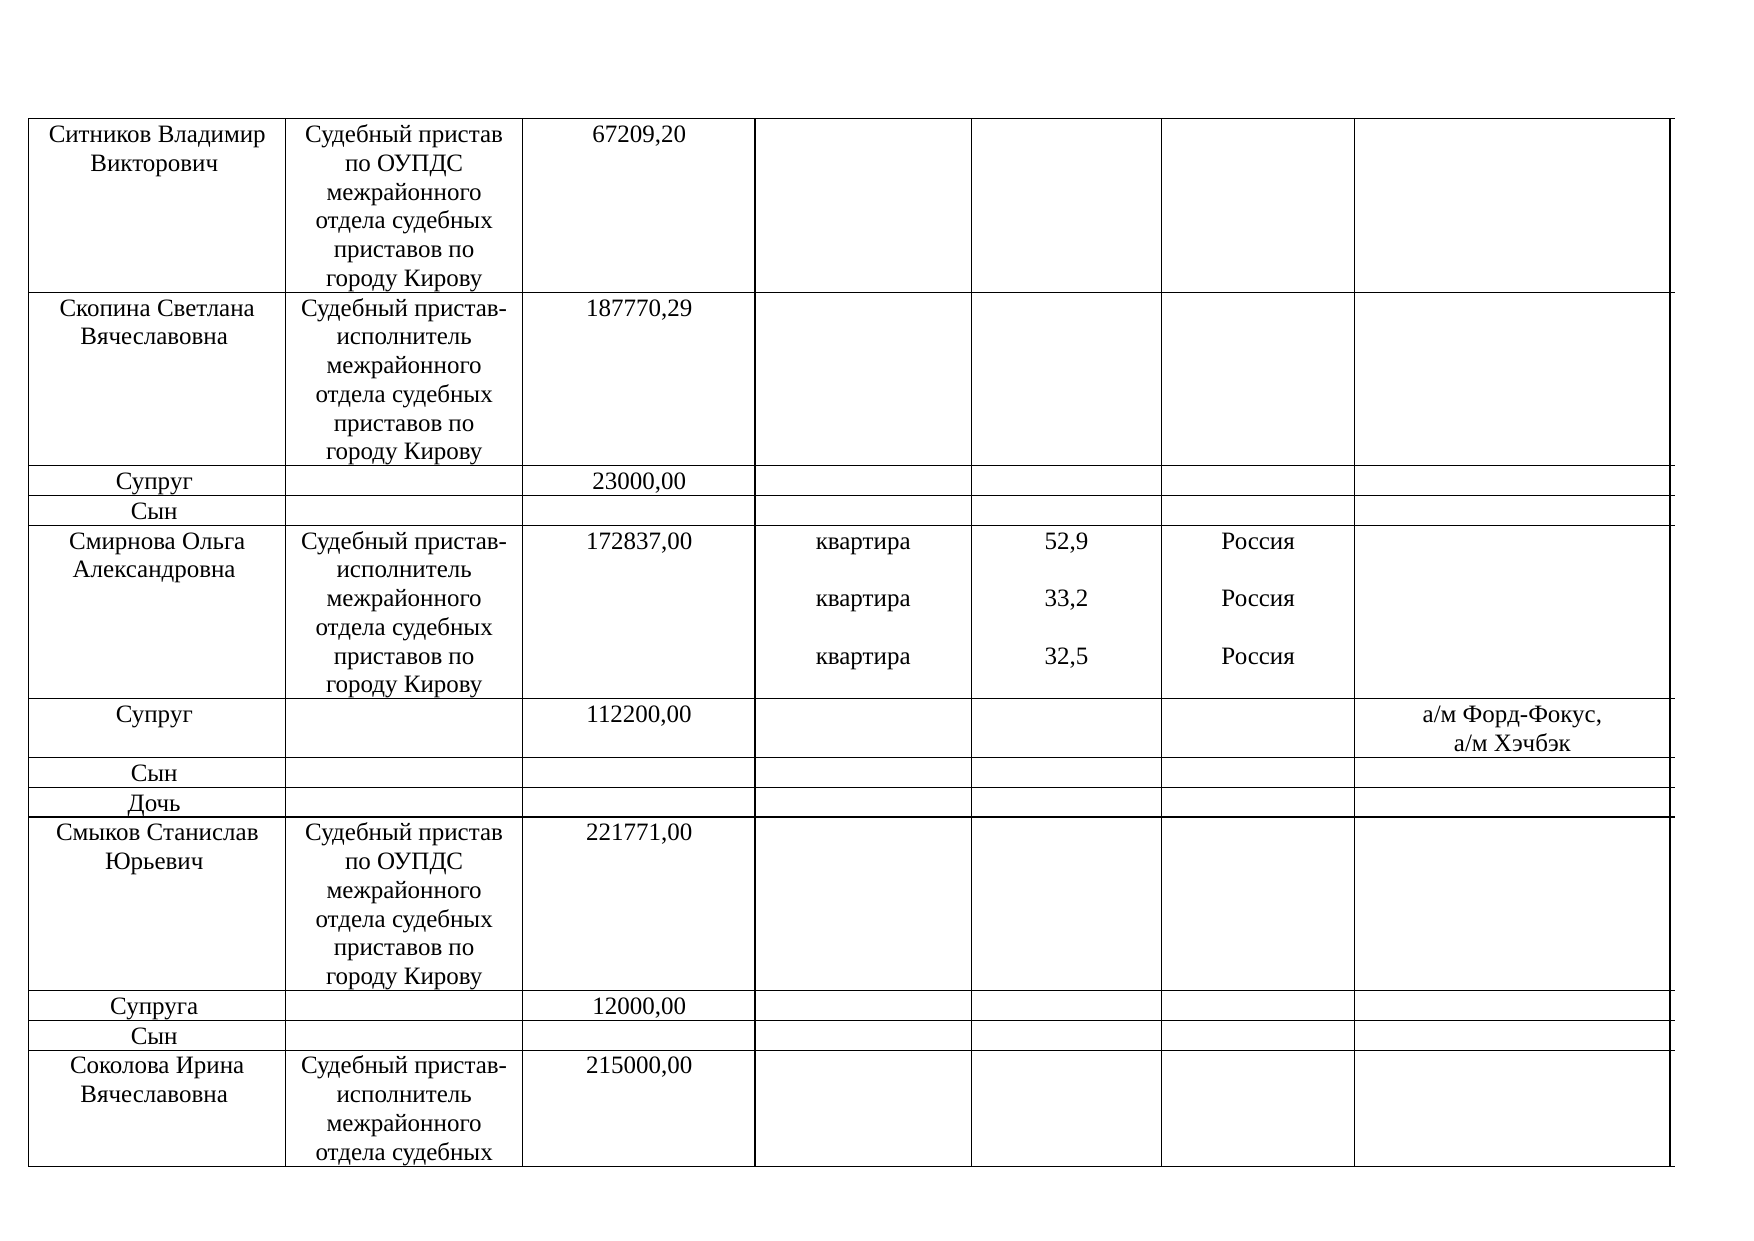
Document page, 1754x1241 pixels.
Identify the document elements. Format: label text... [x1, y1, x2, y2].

table_cell [1671, 699, 1675, 757]
table_cell [1355, 788, 1669, 816]
table_cell [1675, 990, 1680, 1020]
table_cell [1355, 496, 1669, 525]
table_cell [1680, 787, 1686, 816]
table_cell Супруг [29, 699, 285, 757]
table_cell [972, 699, 1161, 757]
table_cell [286, 496, 522, 525]
table_cell [286, 466, 522, 495]
table_cell Россия Россия Россия [1162, 526, 1354, 698]
table_cell [1162, 758, 1354, 787]
table_cell [1355, 1021, 1669, 1049]
table_cell [972, 758, 1161, 787]
table_cell [1680, 990, 1686, 1020]
table_cell [1675, 118, 1680, 292]
table_cell [1675, 698, 1680, 757]
table_cell [1355, 293, 1669, 465]
table_cell [1675, 757, 1680, 787]
table_cell [1671, 788, 1675, 816]
table_cell [1675, 292, 1680, 465]
table_cell [756, 788, 971, 816]
table_cell [1671, 119, 1675, 292]
table_cell [1675, 525, 1680, 698]
table_cell [972, 466, 1161, 495]
table_cell [1162, 1051, 1354, 1166]
table_cell [1680, 698, 1686, 757]
table_cell Смирнова Ольга Александровна [29, 526, 285, 698]
table_cell [1162, 699, 1354, 757]
table_cell [756, 818, 971, 990]
table_cell Судебный пристав-исполнитель межрайонного отдела судебных приставов по городу Кирову [286, 293, 522, 465]
table_cell [1162, 788, 1354, 816]
table_cell [1680, 1020, 1686, 1049]
table_cell [1680, 465, 1686, 495]
table_cell [756, 991, 971, 1020]
table_cell Судебный пристав-исполнитель межрайонного отдела судебных приставов по городу Кирову [286, 526, 522, 698]
table_cell [1355, 758, 1669, 787]
table_cell Судебный пристав по ОУПДС межрайонного отдела судебных приставов по городу Кирову [286, 818, 522, 990]
table_cell 112200,00 [523, 699, 754, 757]
table_cell [1680, 757, 1686, 787]
table_cell [286, 788, 522, 816]
table_cell [972, 1051, 1161, 1166]
table_cell 12000,00 [523, 991, 754, 1020]
table_cell [972, 991, 1161, 1020]
table_cell [1671, 526, 1675, 698]
table_cell [972, 1021, 1161, 1049]
table_cell [1675, 495, 1680, 525]
table_cell [1680, 1050, 1686, 1166]
table_cell [1162, 119, 1354, 292]
table_cell [756, 466, 971, 495]
table_cell [1162, 293, 1354, 465]
table_cell Соколова Ирина Вячеславовна [29, 1051, 285, 1166]
table_cell Супруг [29, 466, 285, 495]
table_cell [523, 1021, 754, 1049]
table_cell 187770,29 [523, 293, 754, 465]
table_cell [1671, 758, 1675, 787]
table_cell [1671, 991, 1675, 1020]
table_cell [756, 496, 971, 525]
table_cell [1162, 496, 1354, 525]
table_cell [286, 758, 522, 787]
table_cell [1671, 1021, 1675, 1049]
table_cell [1162, 991, 1354, 1020]
table_cell [286, 699, 522, 757]
table_cell Скопина Светлана Вячеславовна [29, 293, 285, 465]
table_cell квартира квартира квартира [756, 526, 971, 698]
table_cell Дочь [29, 788, 285, 816]
table_cell [972, 496, 1161, 525]
table_cell [1162, 466, 1354, 495]
table_cell [1680, 292, 1686, 465]
table_cell [1355, 526, 1669, 698]
table_cell Смыков Станислав Юрьевич [29, 818, 285, 990]
table_cell [1671, 818, 1675, 990]
table_cell Сын [29, 758, 285, 787]
table_cell [972, 818, 1161, 990]
table_cell 67209,20 [523, 119, 754, 292]
table_cell [756, 119, 971, 292]
table_cell [286, 1021, 522, 1049]
table_cell 172837,00 [523, 526, 754, 698]
table_cell Супруга [29, 991, 285, 1020]
table_cell Сын [29, 1021, 285, 1049]
table_cell [1355, 991, 1669, 1020]
table_cell [756, 1051, 971, 1166]
table_cell [1355, 119, 1669, 292]
table_cell [756, 699, 971, 757]
table_cell [1675, 465, 1680, 495]
table_cell [523, 496, 754, 525]
table_cell [1355, 1051, 1669, 1166]
table_cell [1671, 293, 1675, 465]
table_cell [756, 758, 971, 787]
table_cell [1355, 466, 1669, 495]
table_cell Сын [29, 496, 285, 525]
table_cell [1355, 818, 1669, 990]
table_cell [972, 788, 1161, 816]
table_cell [1162, 1021, 1354, 1049]
table_cell [1680, 118, 1686, 292]
table_cell [1680, 525, 1686, 698]
table_cell [286, 991, 522, 1020]
table_cell [1675, 1050, 1680, 1166]
table_cell а/м Форд-Фокус, а/м Хэчбэк [1355, 699, 1669, 757]
table_cell [1675, 787, 1680, 816]
table_cell [756, 293, 971, 465]
table_cell [972, 119, 1161, 292]
table_cell Судебный пристав-исполнитель межрайонного отдела судебных [286, 1051, 522, 1166]
table_cell [1675, 1020, 1680, 1049]
table_cell [1671, 496, 1675, 525]
table_cell 221771,00 [523, 818, 754, 990]
table_cell [523, 758, 754, 787]
table_cell [1671, 466, 1675, 495]
table_cell Ситников Владимир Викторович [29, 119, 285, 292]
table_cell 52,9 33,2 32,5 [972, 526, 1161, 698]
table_cell [972, 293, 1161, 465]
table_cell 215000,00 [523, 1051, 754, 1166]
table_cell Судебный пристав по ОУПДС межрайонного отдела судебных приставов по городу Кирову [286, 119, 522, 292]
table_cell [756, 1021, 971, 1049]
table_cell [1675, 816, 1680, 990]
table_cell [1162, 818, 1354, 990]
table_cell 23000,00 [523, 466, 754, 495]
table_cell [1680, 495, 1686, 525]
table_cell [1680, 816, 1686, 990]
table_cell [1671, 1051, 1675, 1166]
table_cell [523, 788, 754, 816]
